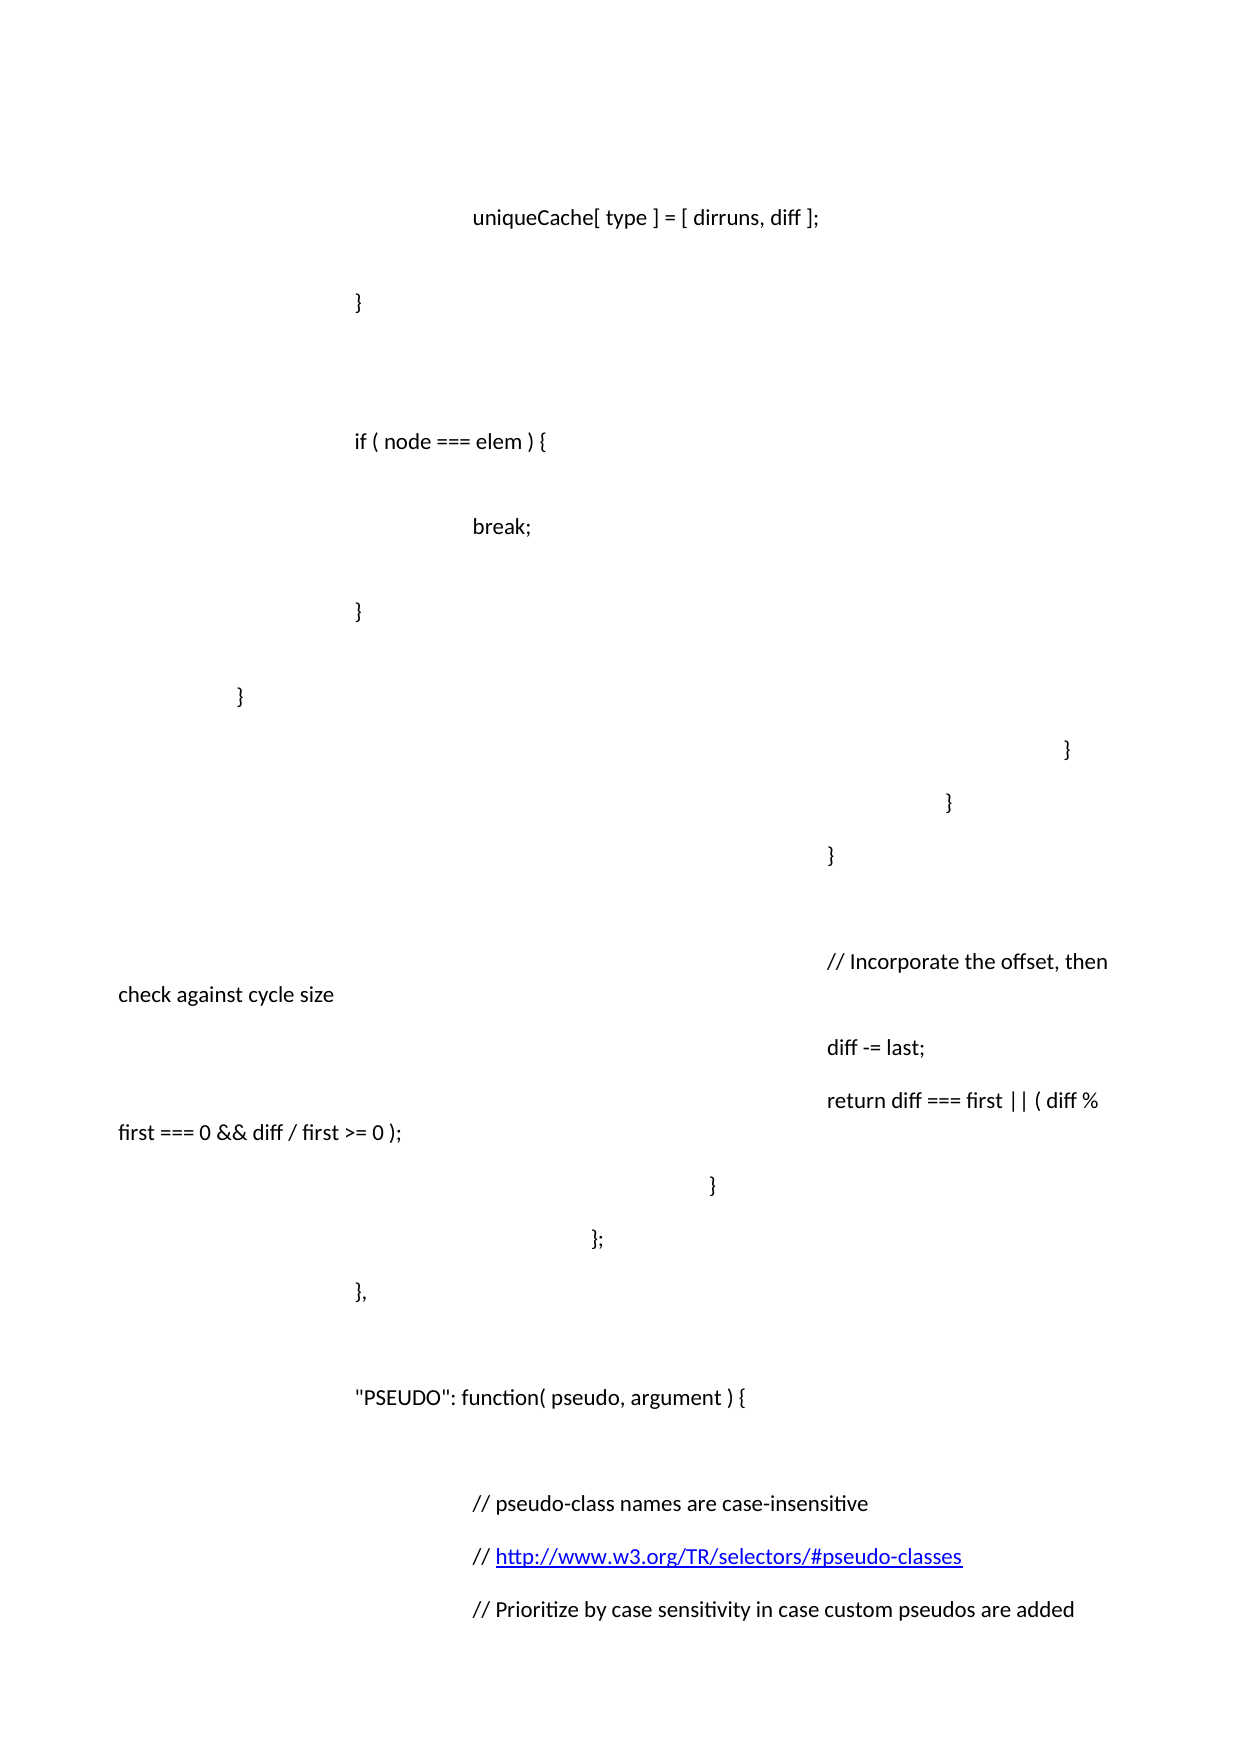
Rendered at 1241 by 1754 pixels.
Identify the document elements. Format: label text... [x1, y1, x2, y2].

text // pseudo-class names are case-insensitive [118, 1489, 1122, 1517]
text } [118, 788, 1122, 816]
text } [118, 565, 1122, 625]
text "PSEUDO": function( pseudo, argument ) { [118, 1383, 1122, 1411]
text diff -= last; [118, 1033, 1122, 1061]
text // Prioritize by case sensitivity in case custom pseudos are added [118, 1595, 1122, 1623]
text } [118, 735, 1122, 763]
text } [118, 256, 1122, 317]
text if ( node === elem ) { [118, 394, 1122, 455]
text }; [118, 1224, 1122, 1252]
text }, [118, 1277, 1122, 1305]
text } [118, 1171, 1122, 1199]
text // Incorporate the offset, then check against cycle size [118, 947, 1122, 1008]
text // http://www.w3.org/TR/selectors/#pseudo-classes [118, 1542, 1122, 1570]
text } [118, 650, 1122, 710]
text return diff === first || ( diff % first === 0 && diff / first >= 0 ); [118, 1086, 1122, 1146]
text } [118, 841, 1122, 869]
text break; [118, 480, 1122, 540]
text uniqueCache[ type ] = [ dirruns, diff ]; [118, 171, 1122, 231]
